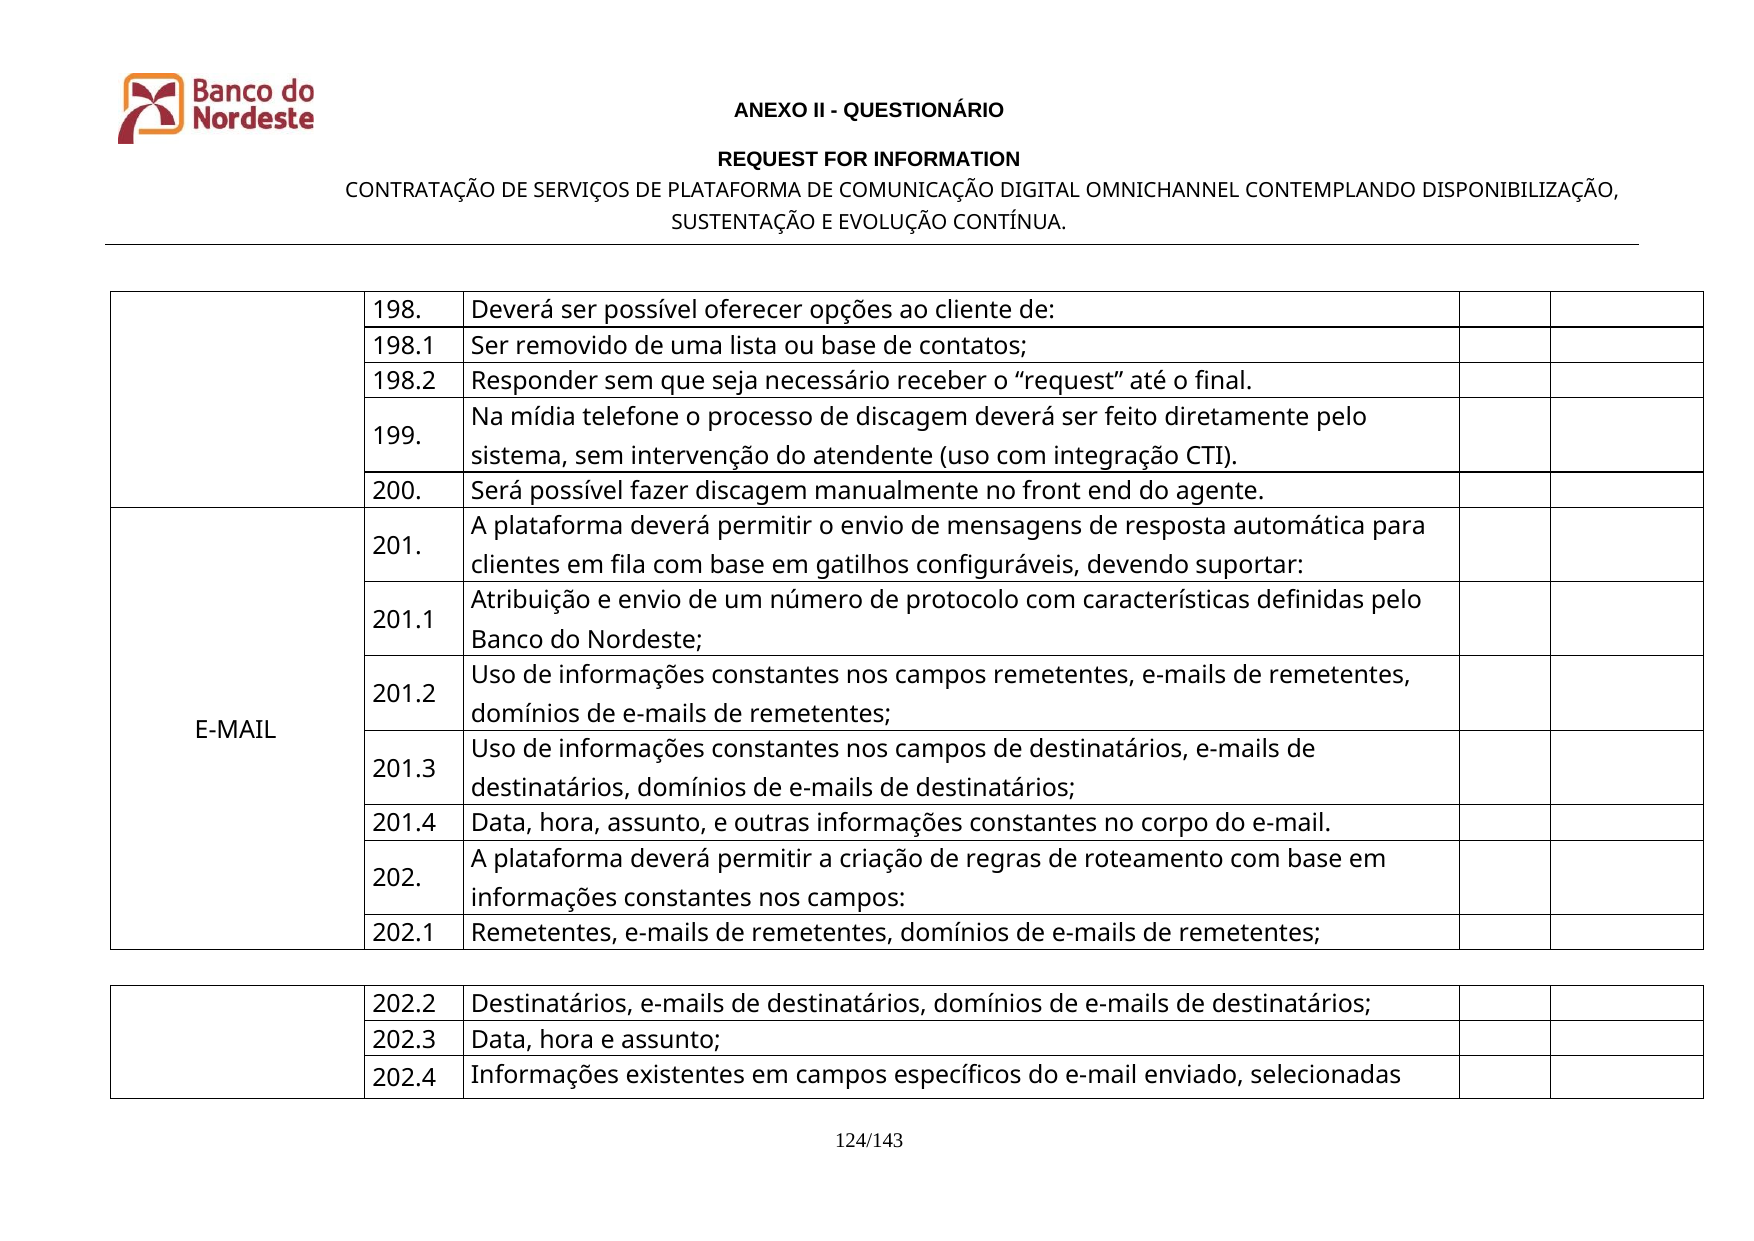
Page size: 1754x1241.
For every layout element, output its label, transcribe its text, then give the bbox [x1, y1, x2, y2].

table_cell [1551, 731, 1703, 804]
table_cell Será possível fazer discagem manualmente no front end do agente. [464, 473, 1459, 507]
table_cell A plataforma deverá permitir o envio de mensagens de resposta automática para clientes em fila com base em gatilhos configuráveis, devendo suportar: [464, 508, 1459, 581]
table_cell [1551, 473, 1703, 507]
table_cell [1460, 328, 1550, 362]
table_cell 202.3 [365, 1021, 463, 1055]
table_cell Atribuição e envio de um número de protocolo com características definidas pelo Banco do Nordeste; [464, 582, 1459, 655]
table_cell [1551, 1021, 1703, 1055]
table_cell [1460, 915, 1550, 949]
table_cell [1460, 582, 1550, 655]
table_cell 201.2 [365, 656, 463, 730]
table_cell 199. [365, 398, 463, 471]
table_cell 201.1 [365, 582, 463, 655]
table_cell [1460, 363, 1550, 397]
table_header [1551, 986, 1703, 1020]
table_cell Na mídia telefone o processo de discagem deverá ser feito diretamente pelo sistema, sem intervenção do atendente (uso com integração CTI). [464, 398, 1459, 471]
table_cell 201.4 [365, 805, 463, 839]
table_cell [1460, 841, 1550, 914]
table_cell Uso de informações constantes nos campos de destinatários, e-mails de destinatários, domínios de e-mails de destinatários; [464, 731, 1459, 804]
table_cell Remetentes, e-mails de remetentes, domínios de e-mails de remetentes; [464, 915, 1459, 949]
table_cell Ser removido de uma lista ou base de contatos; [464, 328, 1459, 362]
table_cell [1460, 1021, 1550, 1055]
table_cell [1551, 398, 1703, 471]
table_cell [1551, 915, 1703, 949]
table_header Destinatários, e-mails de destinatários, domínios de e-mails de destinatários; [464, 986, 1459, 1020]
table_cell [1460, 805, 1550, 839]
table_cell Uso de informações constantes nos campos remetentes, e-mails de remetentes, domínios de e-mails de remetentes; [464, 656, 1459, 730]
table_cell [1551, 841, 1703, 914]
table_cell [1551, 292, 1703, 326]
table_cell E-MAIL [111, 508, 364, 949]
table_cell [1460, 731, 1550, 804]
table_cell 201. [365, 508, 463, 581]
table_cell 200. [365, 473, 463, 507]
table_cell [1551, 1056, 1703, 1098]
table_cell 202.1 [365, 915, 463, 949]
table_cell 198.1 [365, 328, 463, 362]
table_cell Responder sem que seja necessário receber o “request” até o final. [464, 363, 1459, 397]
table_cell [1551, 328, 1703, 362]
table_cell [1460, 508, 1550, 581]
table_cell [1460, 292, 1550, 326]
table_cell [1460, 656, 1550, 730]
table_header [111, 292, 364, 507]
table_cell 202. [365, 841, 463, 914]
picture [118, 73, 314, 144]
table_cell 198.2 [365, 363, 463, 397]
table_cell [1551, 582, 1703, 655]
table_header [1460, 986, 1550, 1020]
table_cell 198. [365, 292, 463, 326]
table_cell [1551, 363, 1703, 397]
table_cell [1460, 398, 1550, 471]
table_cell [1551, 656, 1703, 730]
table_cell [1460, 1056, 1550, 1098]
table_header [111, 986, 364, 1098]
table_cell 202.4 [365, 1056, 463, 1098]
table_cell Informações existentes em campos específicos do e-mail enviado, selecionadas [464, 1056, 1459, 1098]
table_cell [1551, 805, 1703, 839]
table_cell A plataforma deverá permitir a criação de regras de roteamento com base em informações constantes nos campos: [464, 841, 1459, 914]
table_cell [1460, 473, 1550, 507]
table_cell [1551, 508, 1703, 581]
table_cell 201.3 [365, 731, 463, 804]
table_cell Data, hora e assunto; [464, 1021, 1459, 1055]
table_cell Data, hora, assunto, e outras informações constantes no corpo do e-mail. [464, 805, 1459, 839]
table_cell Deverá ser possível oferecer opções ao cliente de: [464, 292, 1459, 326]
table_header 202.2 [365, 986, 463, 1020]
